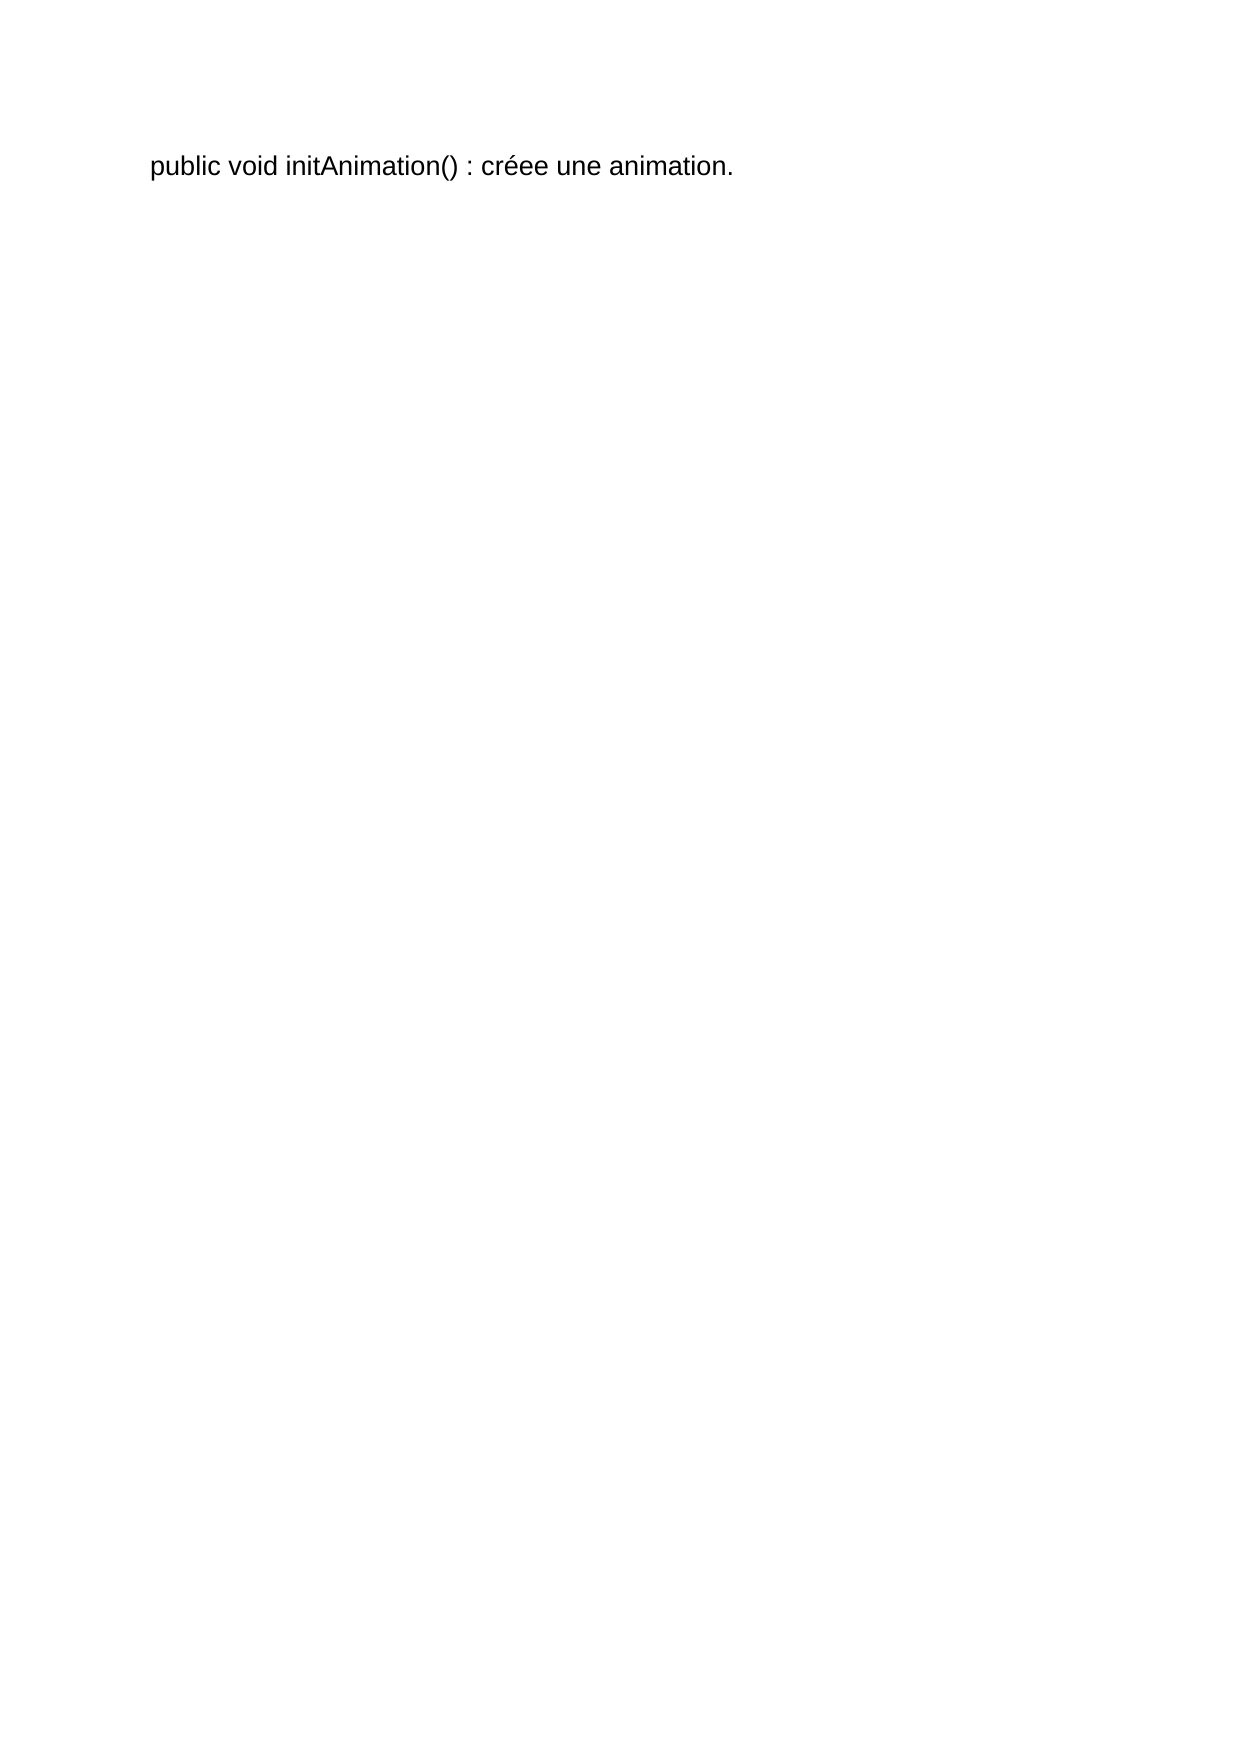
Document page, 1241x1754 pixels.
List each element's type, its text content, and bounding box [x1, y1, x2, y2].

text public void initAnimation() : créee une animation. [150, 150, 1090, 181]
